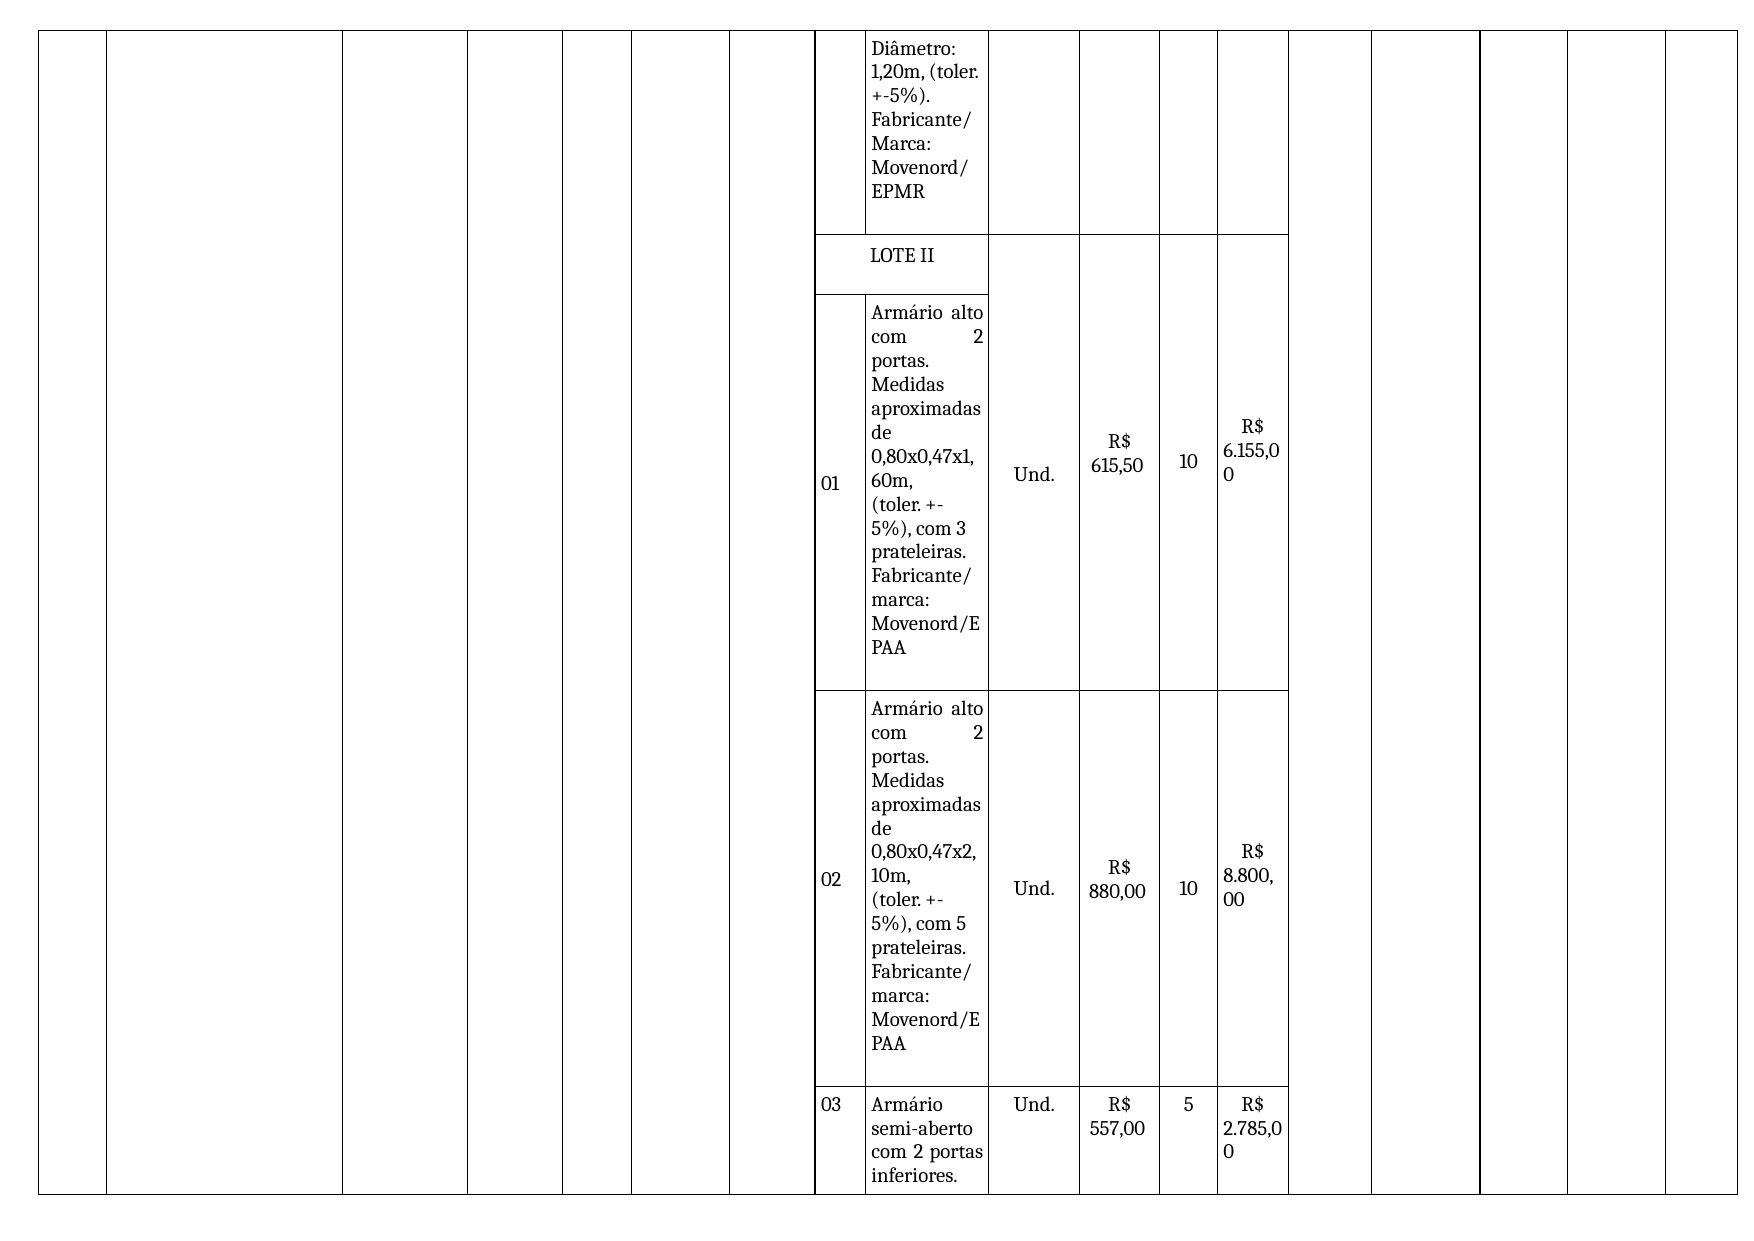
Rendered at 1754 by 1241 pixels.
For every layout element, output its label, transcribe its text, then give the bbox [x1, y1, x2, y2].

table_cell Und. [989, 691, 1079, 1086]
table_cell [343, 31, 467, 1194]
table_cell [1080, 31, 1159, 234]
table_cell Armário alto com 2 portas. Medidas aproximadas de 0,80x0,47x1,60m, (toler. +-5%), com 3 prateleiras. Fabricante/marca: Movenord/EPAA [866, 295, 988, 690]
table_cell Und. [989, 1087, 1079, 1194]
table_cell [1666, 31, 1737, 1194]
table_cell R$ 2.785,00 [1218, 1087, 1288, 1194]
table_cell [989, 31, 1079, 234]
table_cell [107, 31, 342, 1194]
table_cell [39, 31, 106, 1194]
table_cell R$ 6.155,00 [1218, 235, 1288, 690]
table_cell [1218, 31, 1288, 234]
table_cell Armário alto com 2 portas. Medidas aproximadas de 0,80x0,47x2,10m, (toler. +- 5%), com 5 prateleiras. Fabricante/marca: Movenord/EPAA [866, 691, 988, 1086]
table_cell R$ 8.800,00 [1218, 691, 1288, 1086]
table_cell 10 [1160, 691, 1217, 1086]
table_cell [468, 31, 562, 1194]
table_cell R$ 615,50 [1080, 235, 1159, 690]
table_cell Diâmetro: 1,20m, (toler. +-5%). Fabricante/Marca: Movenord/EPMR [866, 31, 988, 234]
table_cell 01 [816, 295, 865, 690]
table_cell Und. [989, 235, 1079, 690]
table_cell [1481, 31, 1567, 1194]
table_cell [816, 31, 865, 234]
table_cell [563, 31, 631, 1194]
table_cell [1568, 31, 1665, 1194]
table_cell 02 [816, 691, 865, 1086]
table_cell [1372, 31, 1479, 1194]
table_cell LOTE II [816, 235, 988, 294]
table_cell R$ 880,00 [1080, 691, 1159, 1086]
table_cell R$ 557,00 [1080, 1087, 1159, 1194]
table_cell Armário semi-aberto com 2 portas inferiores. [866, 1087, 988, 1194]
table_cell 10 [1160, 235, 1217, 690]
table_cell [730, 31, 814, 1194]
table_cell 5 [1160, 1087, 1217, 1194]
table_cell [1160, 31, 1217, 234]
table_cell [632, 31, 729, 1194]
table_cell 03 [816, 1087, 865, 1194]
table_cell [1289, 31, 1371, 1194]
